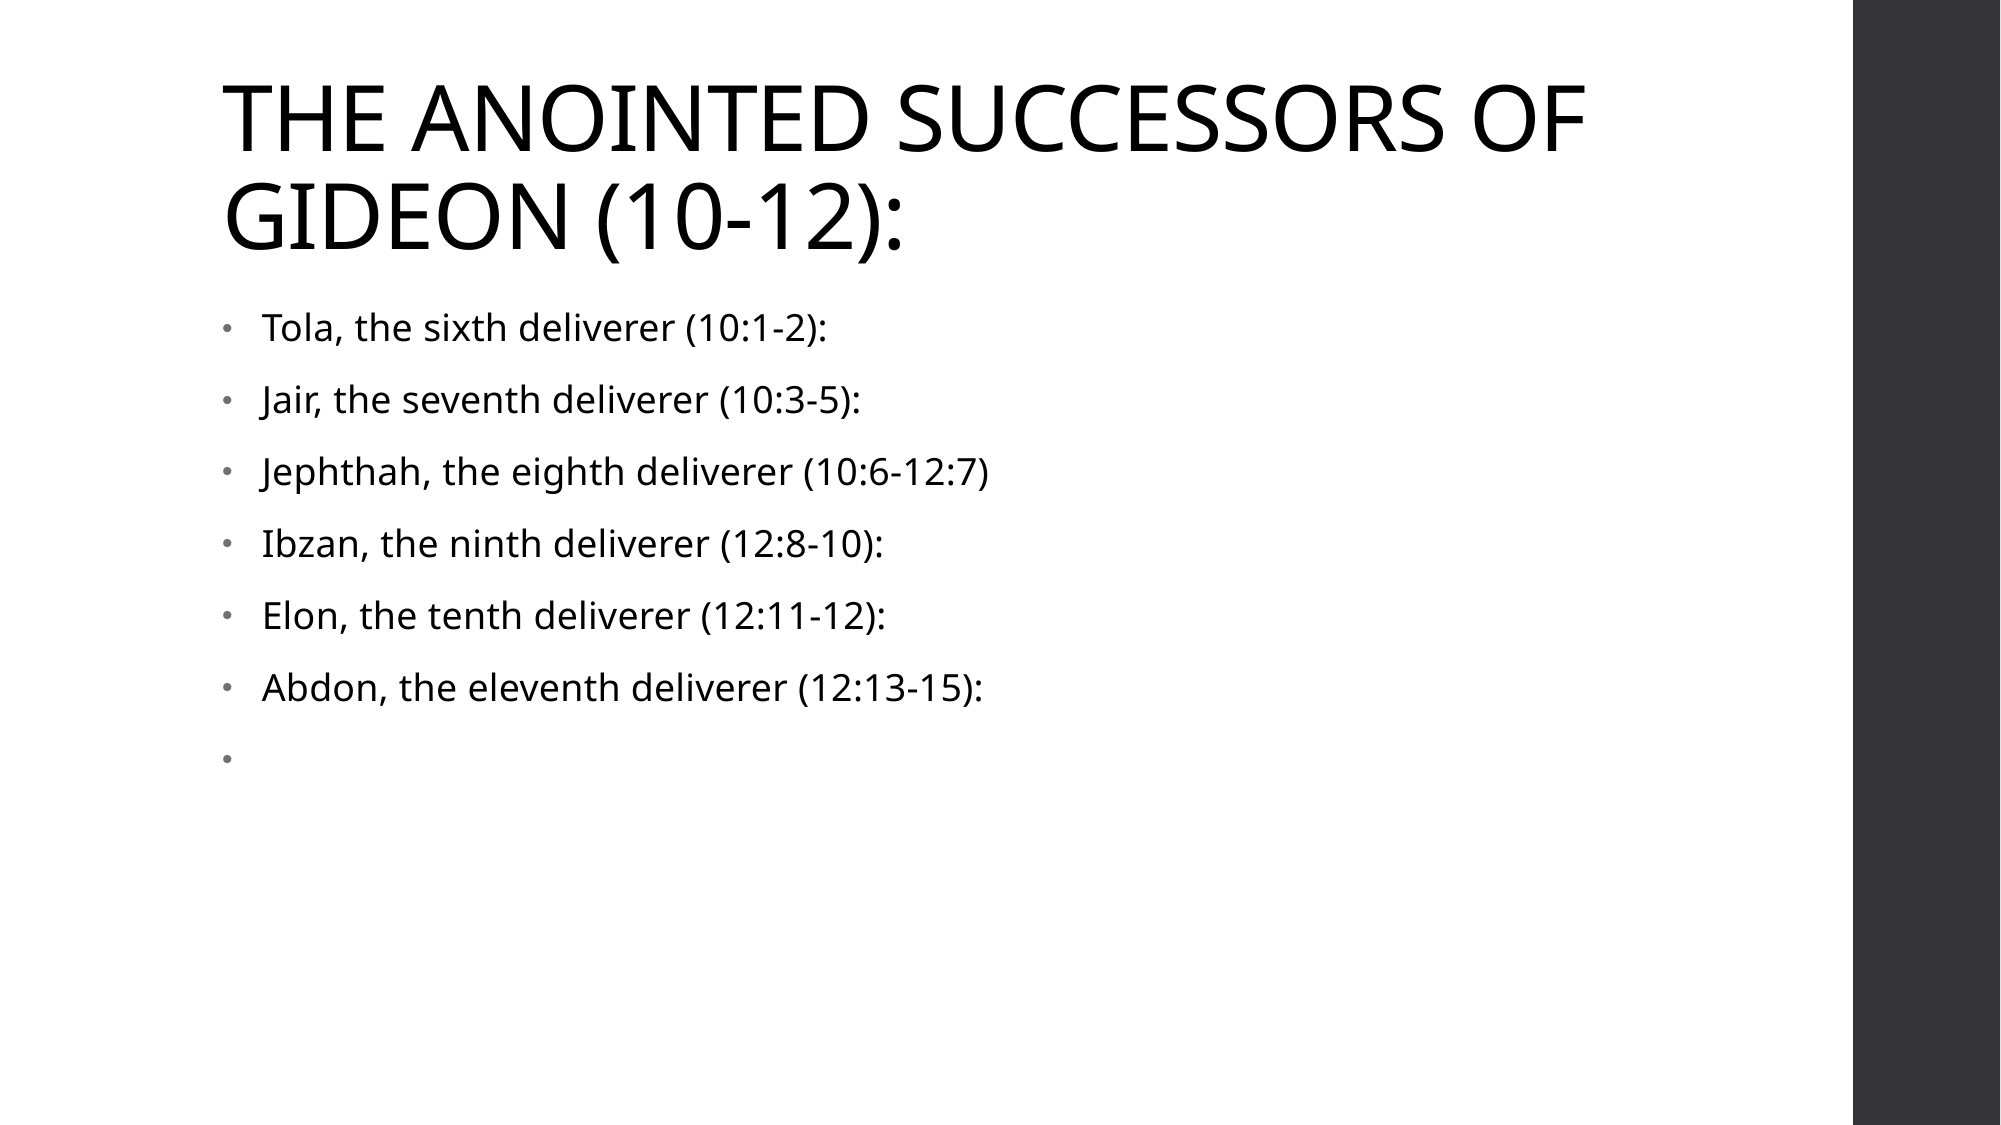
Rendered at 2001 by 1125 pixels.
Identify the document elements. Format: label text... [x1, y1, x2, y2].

list Tola, the sixth deliverer (10:1-2): Jair, the seventh deliverer (10:3-5): Jephthah, the eighth deliverer (10:6-12:7) Ibzan, the ninth deliverer (12:8-10): Elon, the tenth deliverer (12:11-12): Abdon, the eleventh deliverer (12:13-15): [206, 299, 1617, 1014]
title THE ANOINTED SUCCESSORS OF GIDEON (10-12): [206, 60, 1797, 278]
